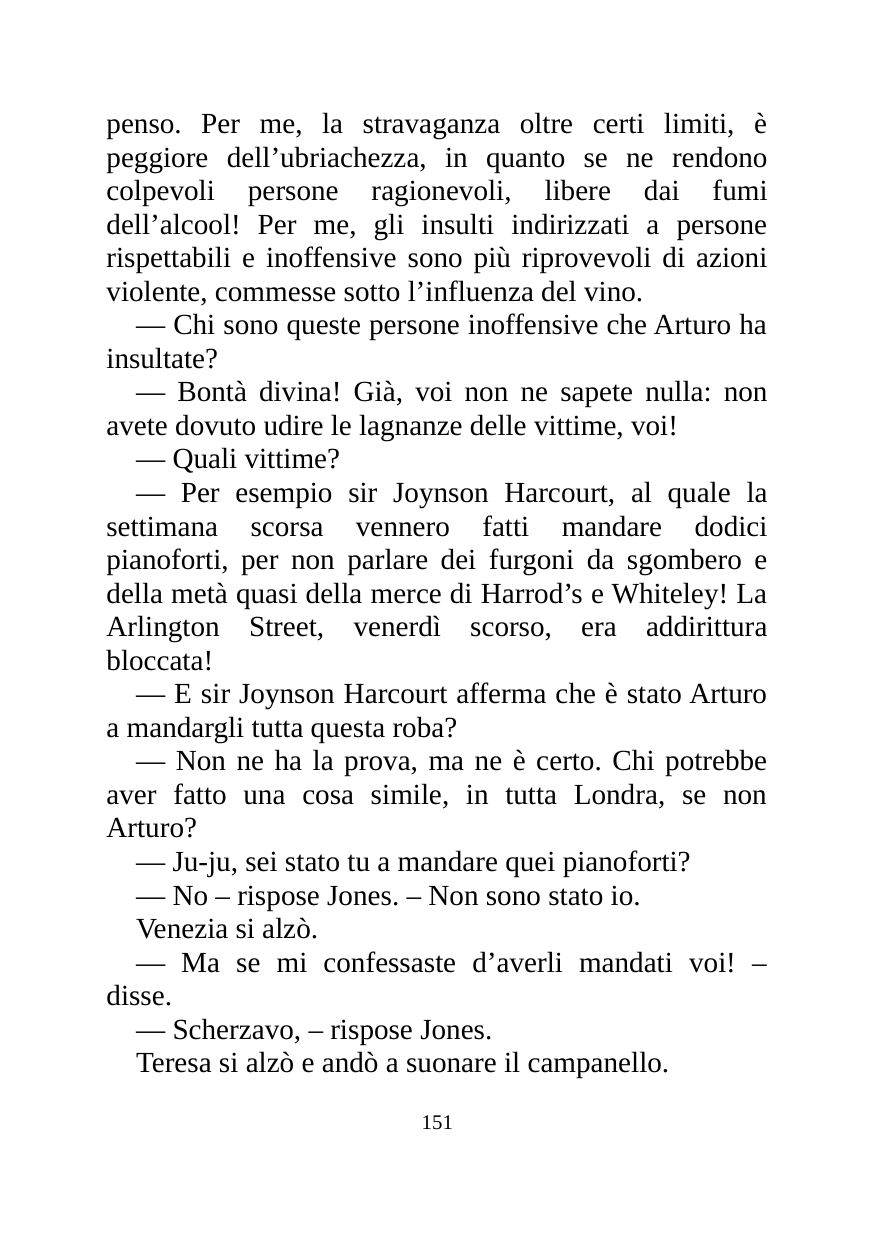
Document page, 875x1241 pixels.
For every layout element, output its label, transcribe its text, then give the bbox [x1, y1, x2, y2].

text Venezia si alzò. [106, 911, 768, 945]
text — No – rispose Jones. – Non sono stato io. [106, 878, 768, 911]
text — Scherzavo, – rispose Jones. [106, 1012, 768, 1045]
text — Bontà divina! Già, voi non ne sapete nulla: non avete dovuto udire le lagnanze delle vittime, voi! [106, 374, 768, 442]
text — E sir Joynson Harcourt afferma che è stato Arturo a mandargli tutta questa roba? [106, 676, 768, 743]
text — Per esempio sir Joynson Harcourt, al quale la settimana scorsa vennero fatti mandare dodici pianoforti, per non parlare dei furgoni da sgombero e della metà quasi della merce di Harrod’s e Whiteley! La Arlington Street, venerdì scorso, era addirittura bloccata! [106, 475, 768, 676]
text — Non ne ha la prova, ma ne è certo. Chi potrebbe aver fatto una cosa simile, in tutta Londra, se non Arturo? [106, 743, 768, 844]
text — Quali vittime? [106, 442, 768, 475]
text Teresa si alzò e andò a suonare il campanello. [106, 1045, 768, 1079]
text — Ju-ju, sei stato tu a mandare quei pianoforti? [106, 844, 768, 878]
text — Ma se mi confessaste d’averli mandati voi! – disse. [106, 945, 768, 1012]
text penso. Per me, la stravaganza oltre certi limiti, è peggiore dell’ubriachezza, in quanto se ne rendono colpevoli persone ragionevoli, libere dai fumi dell’alcool! Per me, gli insulti indirizzati a persone rispettabili e inoffensive sono più riprovevoli di azioni violente, commesse sotto l’influenza del vino. [106, 106, 768, 307]
text — Chi sono queste persone inoffensive che Arturo ha insultate? [106, 307, 768, 374]
